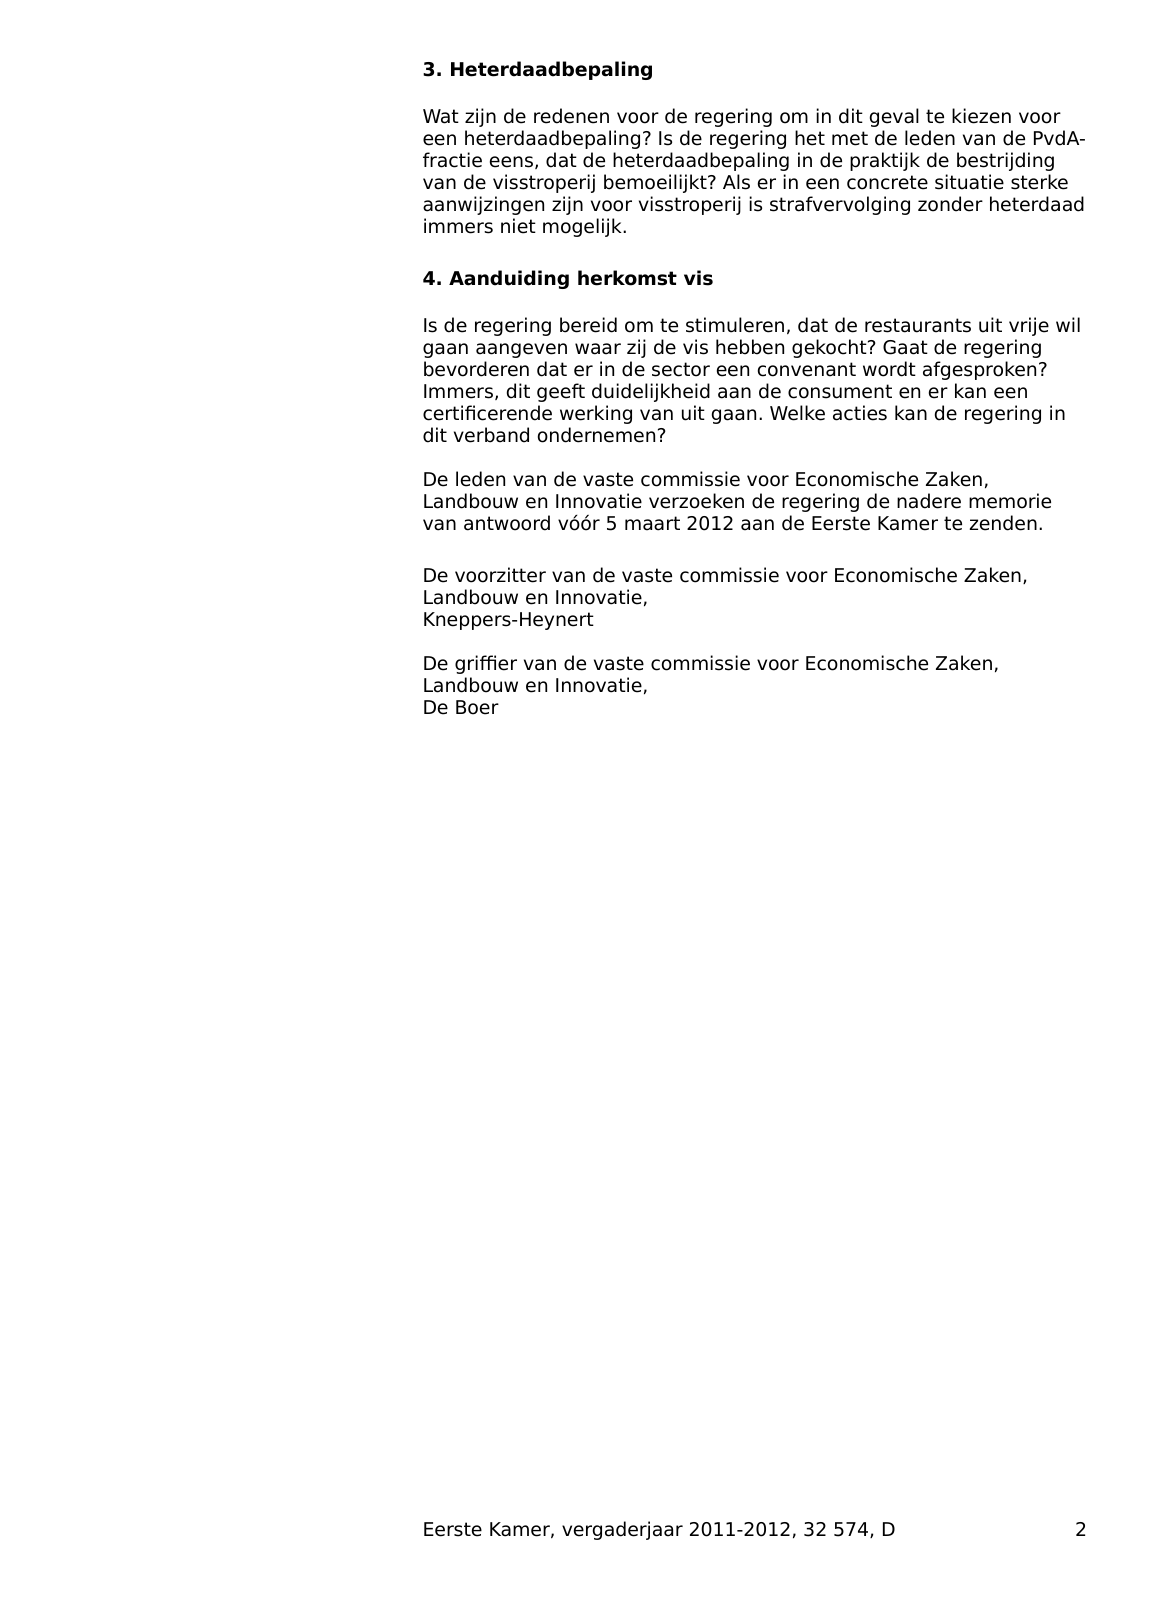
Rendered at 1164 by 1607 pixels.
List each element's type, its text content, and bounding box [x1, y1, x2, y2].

text Wat zijn de redenen voor de regering om in dit geval te kiezen voor een heterdaadbepaling? Is de regering het met de leden van de PvdA-fractie eens, dat de heterdaadbepaling in de praktijk de bestrijding van de visstroperij bemoeilijkt? Als er in een concrete situatie sterke aanwijzingen zijn voor visstroperij is strafvervolging zonder heterdaad immers niet mogelijk. [422, 106, 1087, 238]
text De leden van de vaste commissie voor Economische Zaken, Landbouw en Innovatie verzoeken de regering de nadere memorie van antwoord vóór 5 maart 2012 aan de Eerste Kamer te zenden. [422, 469, 1087, 535]
text De voorzitter van de vaste commissie voor Economische Zaken, Landbouw en Innovatie, Kneppers-Heynert [422, 565, 1087, 631]
text Is de regering bereid om te stimuleren, dat de restaurants uit vrije wil gaan aangeven waar zij de vis hebben gekocht? Gaat de regering bevorderen dat er in de sector een convenant wordt afgesproken? Immers, dit geeft duidelijkheid aan de consument en er kan een certificerende werking van uit gaan. Welke acties kan de regering in dit verband ondernemen? [422, 315, 1087, 447]
text De griffier van de vaste commissie voor Economische Zaken, Landbouw en Innovatie, De Boer [422, 653, 1087, 719]
subtitle 4. Aanduiding herkomst vis [422, 268, 1087, 290]
subtitle 3. Heterdaadbepaling [422, 59, 1087, 81]
